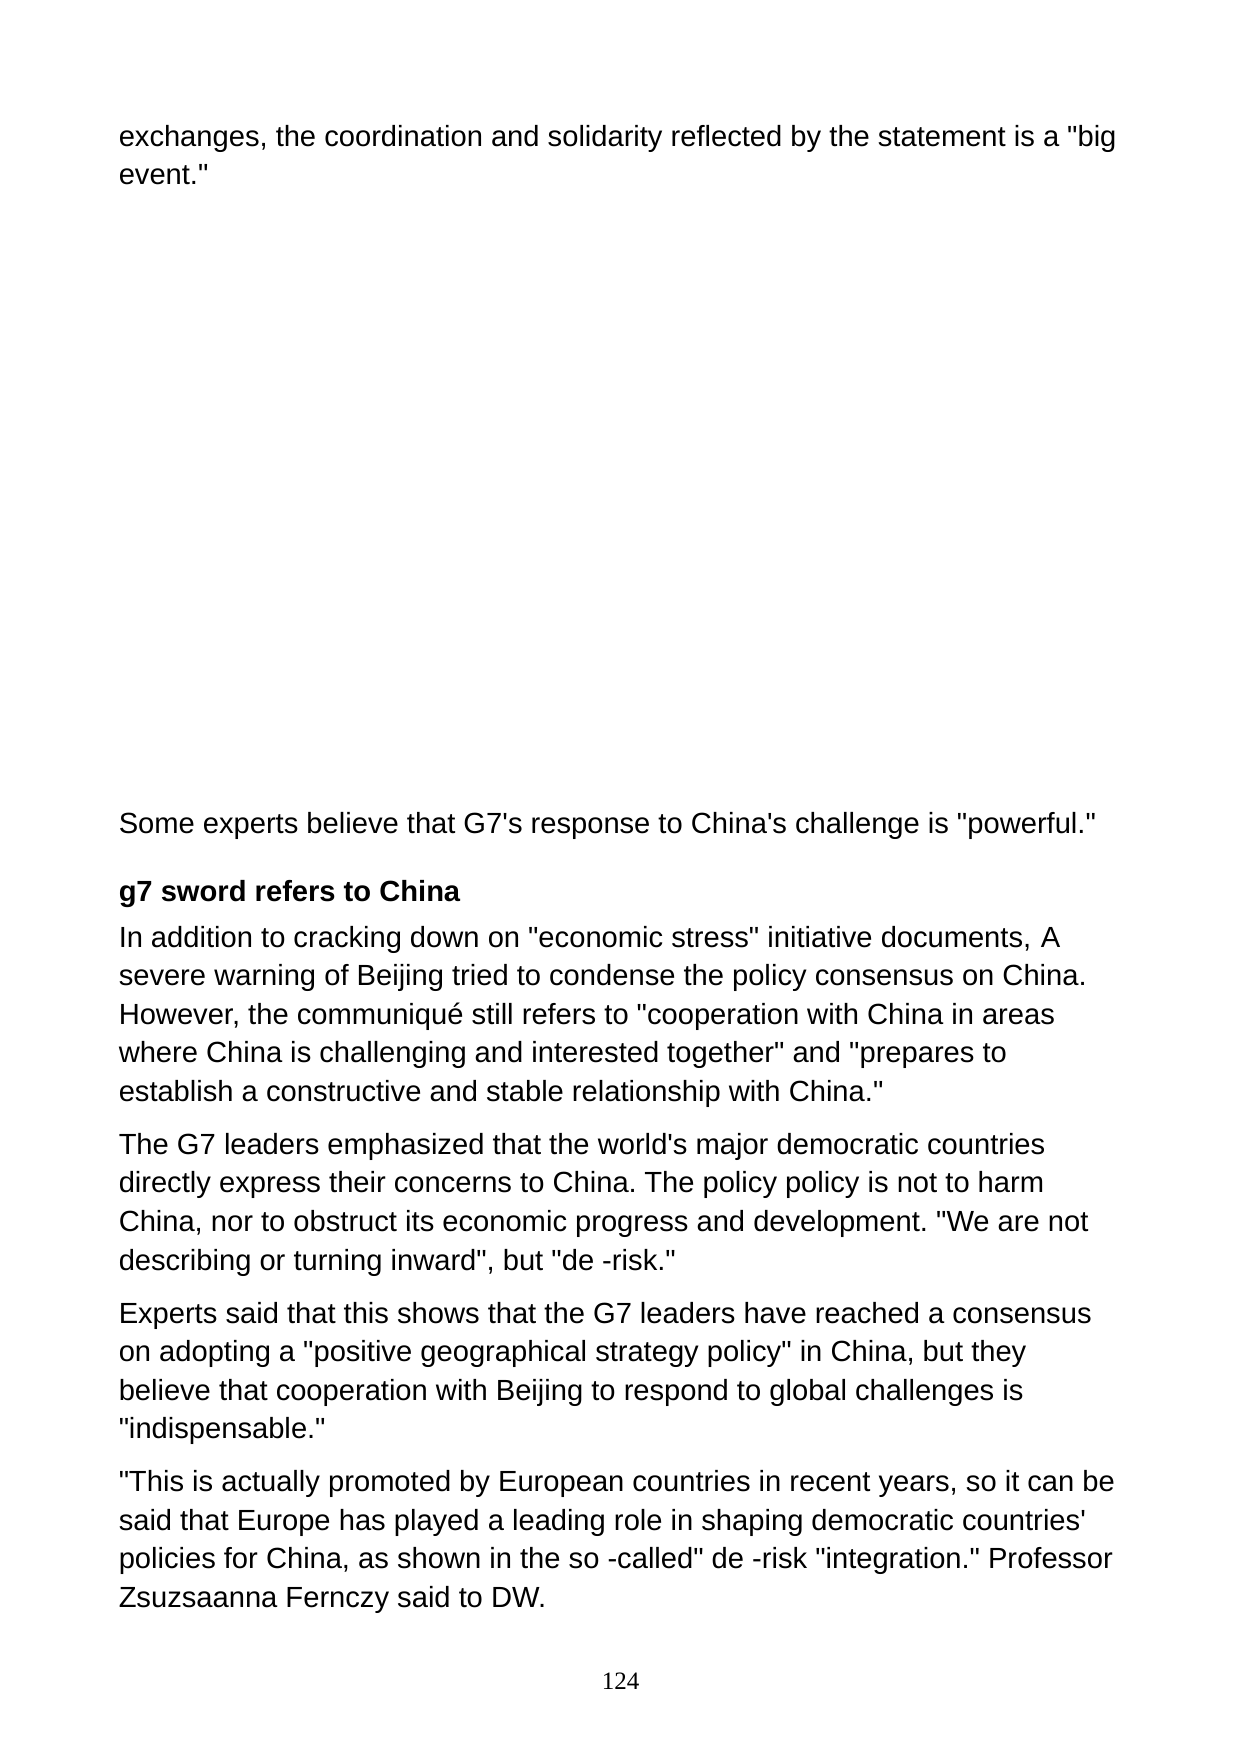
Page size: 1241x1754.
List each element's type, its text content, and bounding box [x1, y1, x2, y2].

text exchanges, the coordination and solidarity reflected by the statement is a "big event." [118, 118, 1122, 191]
text Experts said that this shows that the G7 leaders have reached a consensus on adopting a "positive geographical strategy policy" in China, but they believe that cooperation with Beijing to respond to global challenges is "indispensable." [118, 1296, 1122, 1445]
subtitle g7 sword refers to China [118, 873, 1122, 907]
text "This is actually promoted by European countries in recent years, so it can be said that Europe has played a leading role in shaping democratic countries' policies for China, as shown in the so -called" de -risk "integration." Professor Zsuzsaanna Fernczy said to DW. [118, 1464, 1122, 1613]
text In addition to cracking down on "economic stress" initiative documents, A severe warning of Beijing tried to condense the policy consensus on China. However, the communiqué still refers to "cooperation with China in areas where China is challenging and interested together" and "prepares to establish a constructive and stable relationship with China." [118, 919, 1122, 1107]
text The G7 leaders emphasized that the world's major democratic countries directly express their concerns to China. The policy policy is not to harm China, nor to obstruct its economic progress and development. "We are not describing or turning inward", but "de -risk." [118, 1127, 1122, 1276]
text Some experts believe that G7's response to China's challenge is "powerful." [118, 210, 1122, 839]
